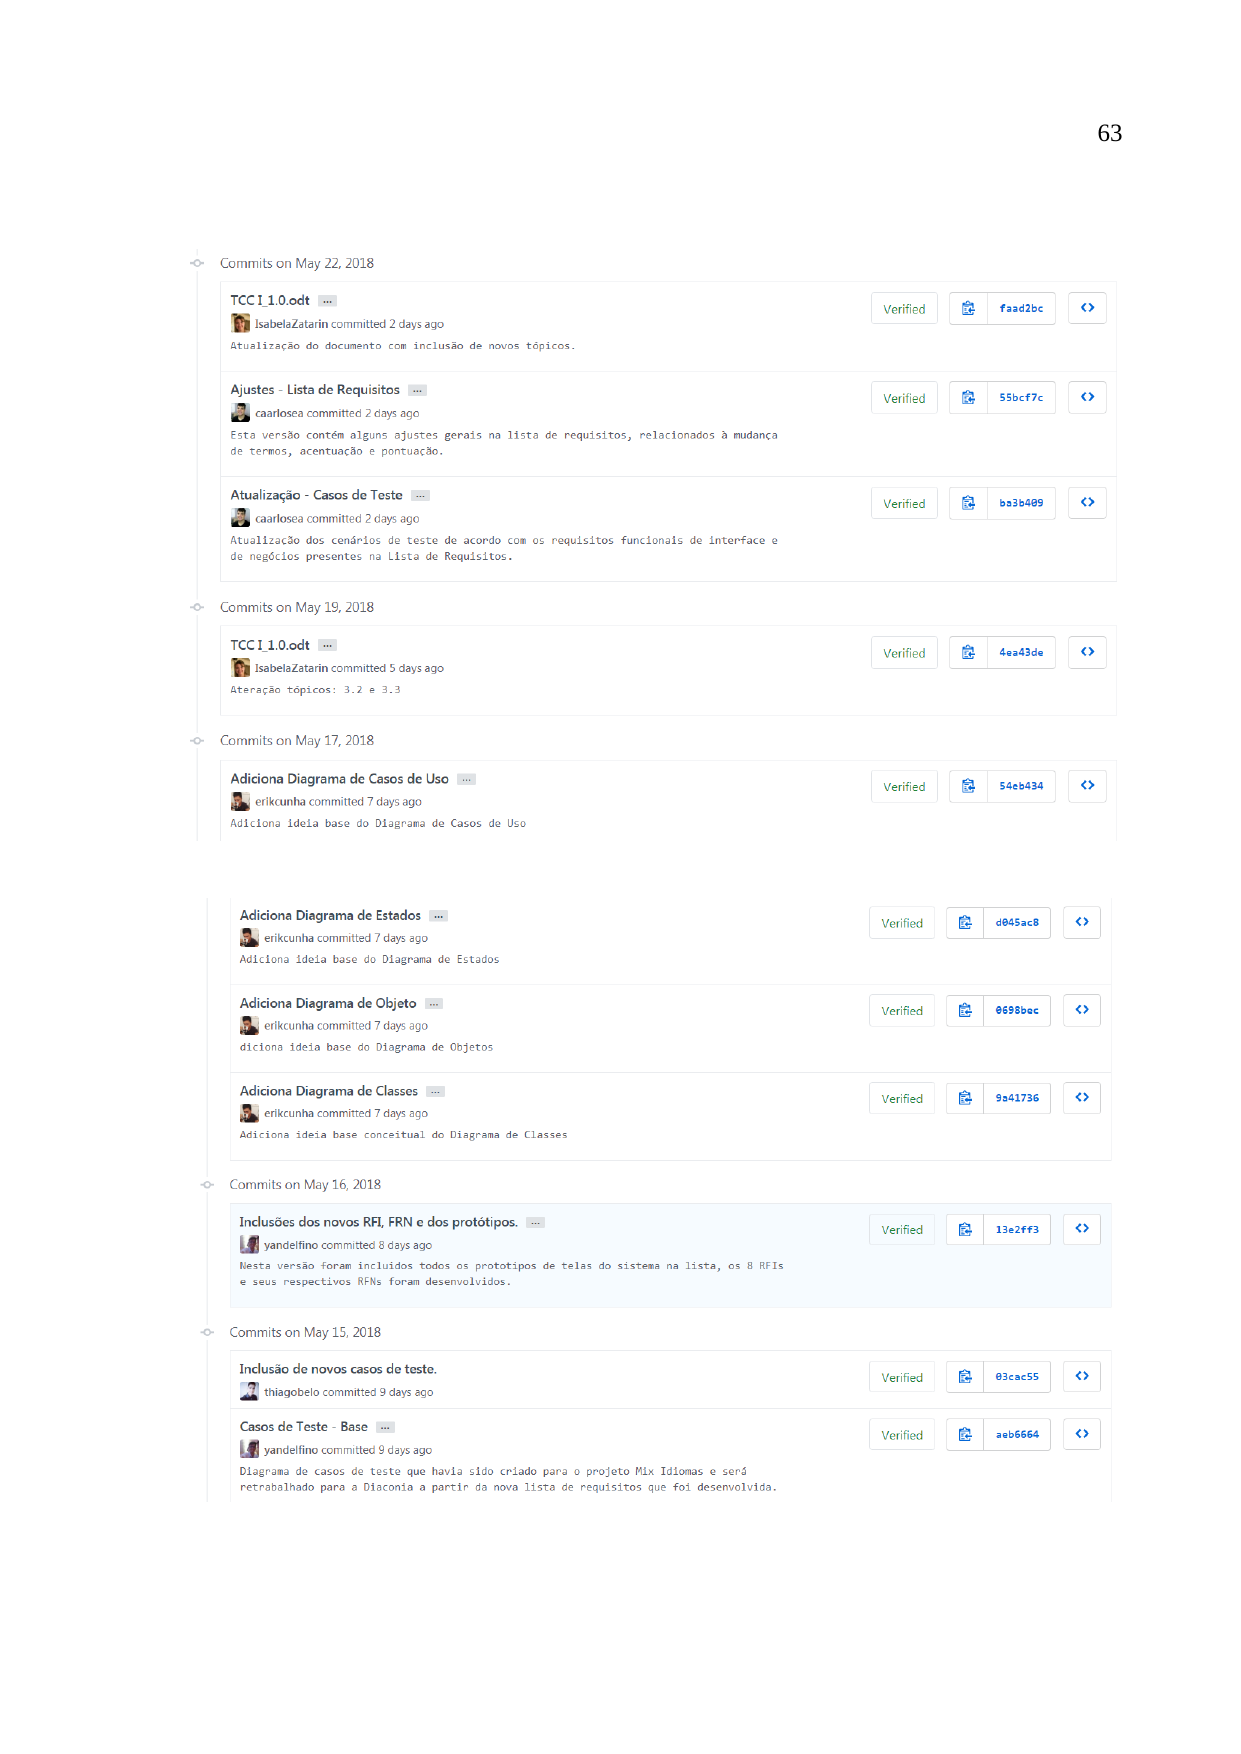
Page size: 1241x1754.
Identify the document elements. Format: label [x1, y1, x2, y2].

picture [177, 249, 1123, 841]
picture [177, 898, 1123, 1502]
